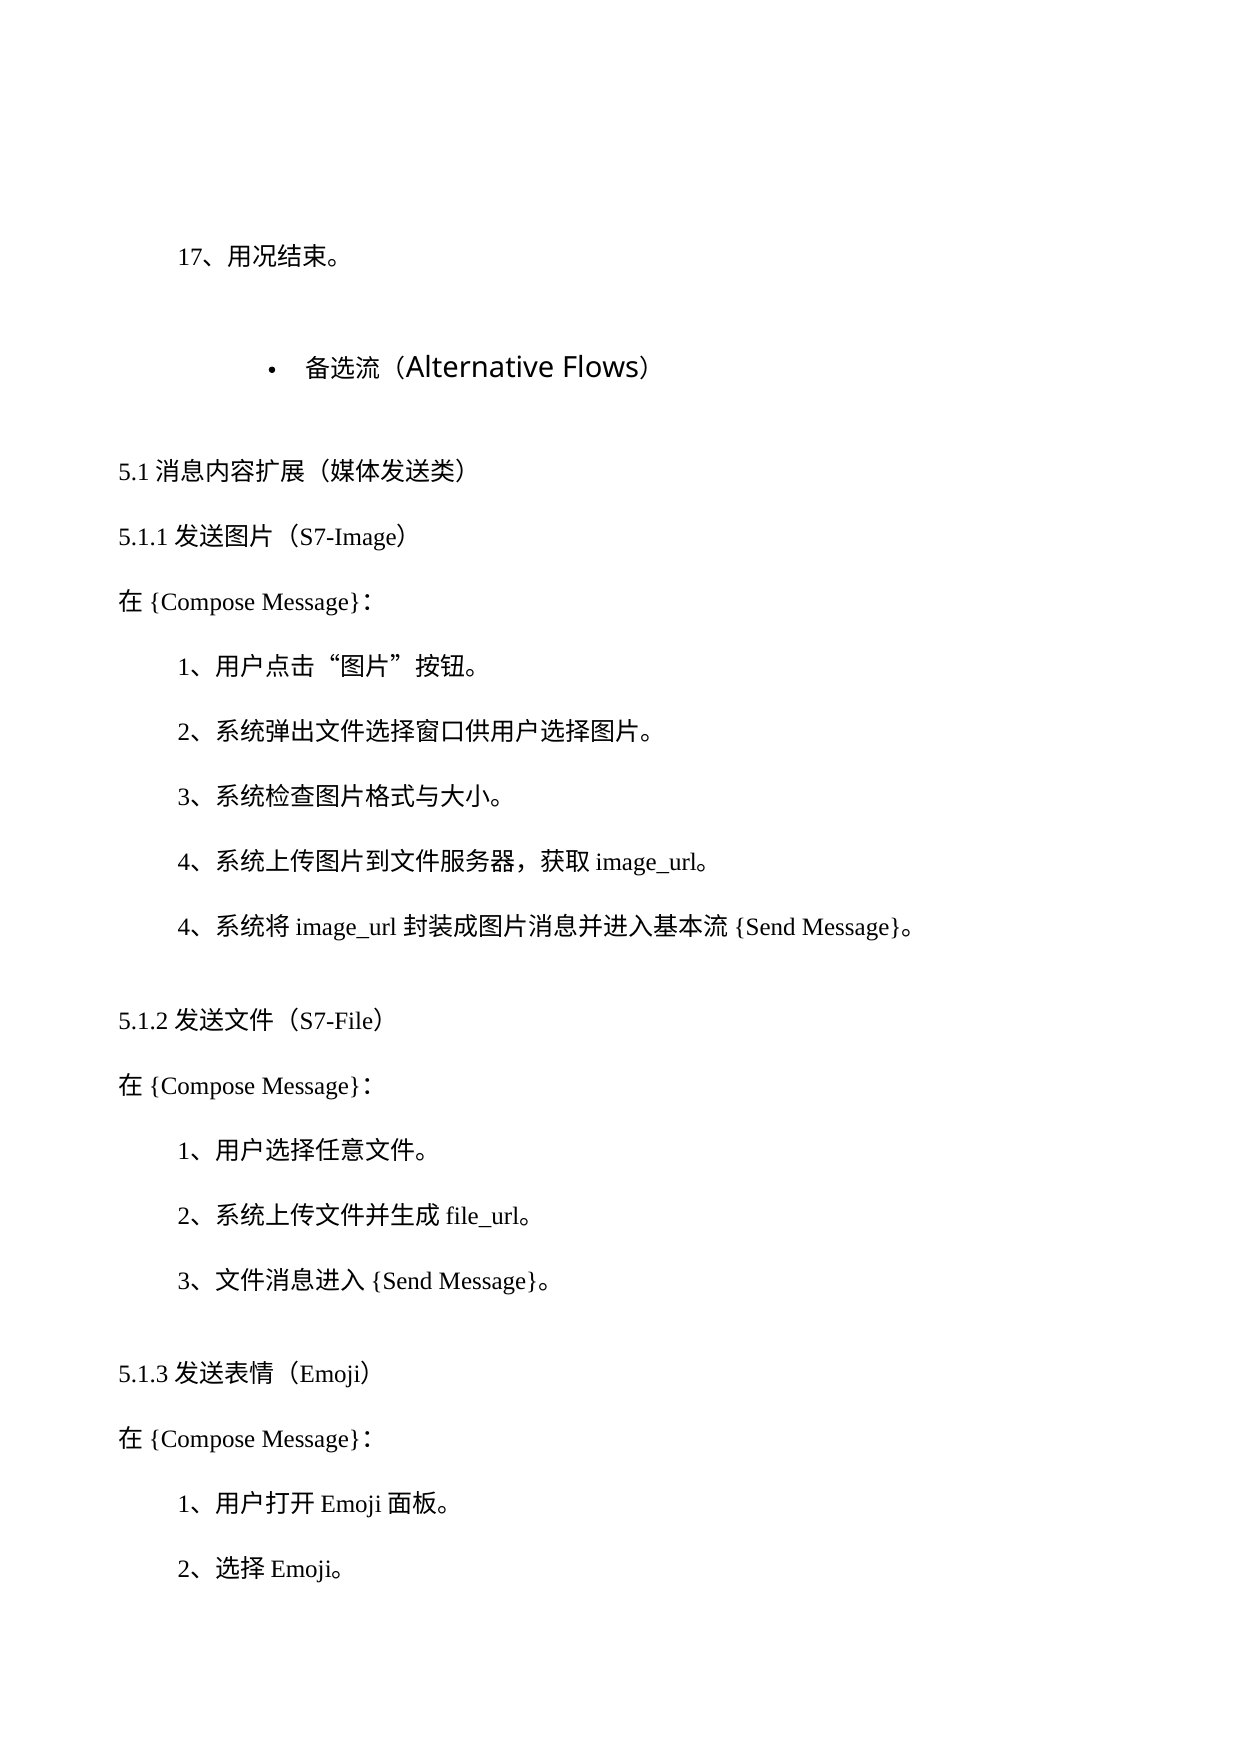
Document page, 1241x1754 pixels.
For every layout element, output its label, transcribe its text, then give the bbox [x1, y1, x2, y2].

text 2、系统弹出文件选择窗口供用户选择图片。 [177, 711, 1122, 748]
text 3、系统检查图片格式与大小。 [177, 776, 1122, 813]
text 4、系统将 image_url 封装成图片消息并进入基本流 {Send Message}。 [177, 906, 1122, 943]
text 在 {Compose Message}： [118, 1065, 1122, 1101]
text 1、用户选择任意文件。 [177, 1130, 1122, 1166]
text 5.1.2 发送文件（S7-File） [118, 1000, 1122, 1036]
text 4、系统上传图片到文件服务器，获取 image_url。 [177, 841, 1122, 878]
text 3、文件消息进入 {Send Message}。 [177, 1260, 1122, 1296]
text 5.1.1 发送图片（S7-Image） [118, 516, 1122, 553]
list 备选流（Alternative Flows） [268, 346, 1122, 386]
text 2、选择 Emoji。 [177, 1549, 1122, 1585]
text 1、用户点击“图片”按钮。 [177, 646, 1122, 683]
text 在 {Compose Message}： [118, 1419, 1122, 1455]
text 5.1 消息内容扩展（媒体发送类） [118, 451, 1122, 488]
text 17、用况结束。 [177, 236, 1122, 272]
text 1、用户打开 Emoji 面板。 [177, 1484, 1122, 1520]
text 2、系统上传文件并生成 file_url。 [177, 1195, 1122, 1231]
text 5.1.3 发送表情（Emoji） [118, 1354, 1122, 1390]
text 在 {Compose Message}： [118, 581, 1122, 618]
